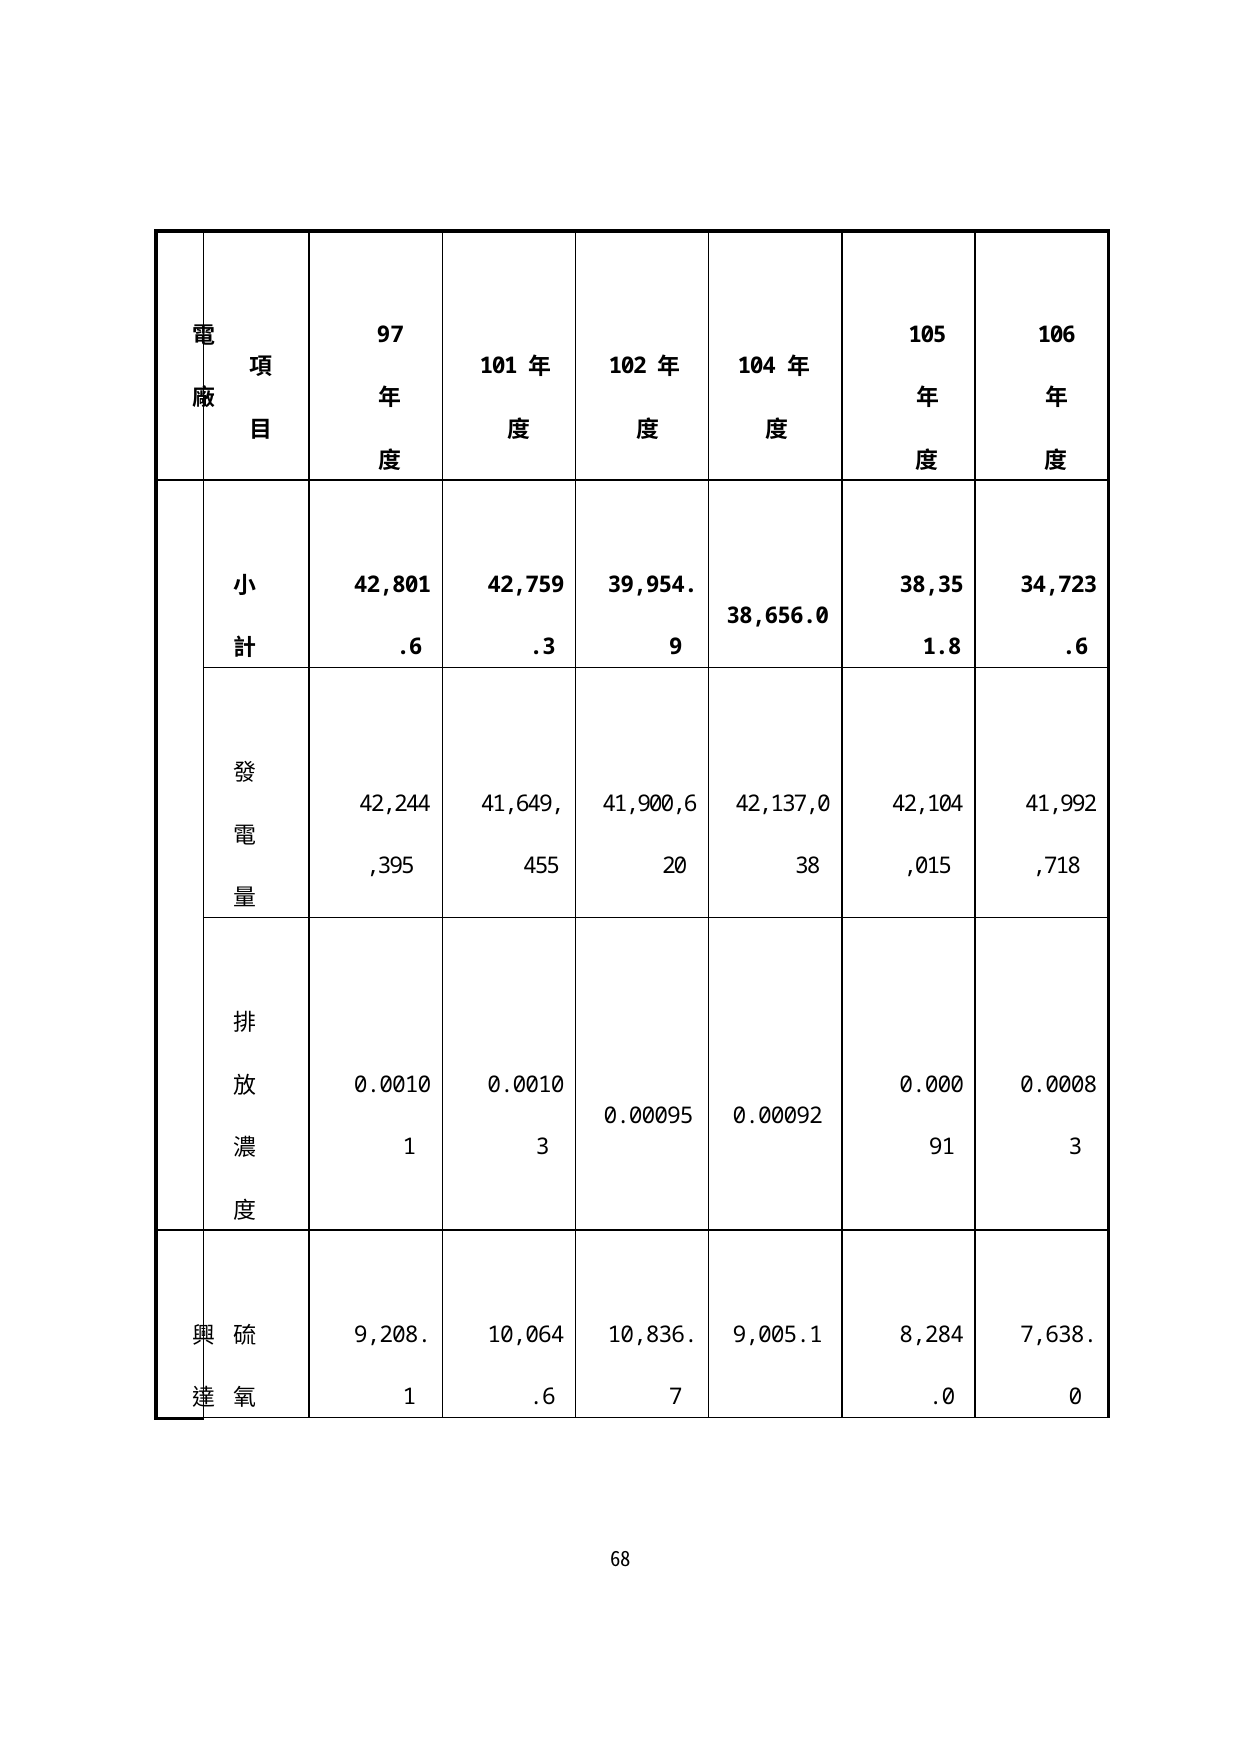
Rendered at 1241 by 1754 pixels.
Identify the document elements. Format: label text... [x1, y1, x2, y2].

table_cell 0.00101 [310, 918, 442, 1229]
table_cell 9,005.1 [709, 1231, 841, 1417]
table_header 106年度 [976, 233, 1107, 479]
table_header 102年度 [576, 233, 708, 479]
table_header 項目 [204, 233, 308, 479]
table_cell 42,759.3 [443, 481, 575, 667]
table_cell 排放濃度 [204, 918, 308, 1229]
table_cell 34,723.6 [976, 481, 1107, 667]
table_cell 38,351.8 [843, 481, 974, 667]
table_cell 8,284.0 [843, 1231, 974, 1417]
table_cell 0.00092 [709, 918, 841, 1229]
table_cell 台中 [158, 481, 203, 1229]
table_cell 41,649,455 [443, 668, 575, 917]
table_cell 10,836.7 [576, 1231, 708, 1417]
table_cell 0.00083 [976, 918, 1107, 1229]
table_cell 9,208.1 [310, 1231, 442, 1417]
table_cell 7,638.0 [976, 1231, 1107, 1417]
table_cell 0.00103 [443, 918, 575, 1229]
table_cell 小計 [204, 481, 308, 667]
table_cell 42,801.6 [310, 481, 442, 667]
table_cell 興達 [195, 1392, 203, 1405]
table_cell 39,954.9 [576, 481, 708, 667]
table_cell 42,104,015 [843, 668, 974, 917]
table_header 105年度 [843, 233, 974, 479]
table_cell 42,244,395 [310, 668, 442, 917]
table_cell 硫氧化物 [204, 1231, 308, 1417]
table_header 電廠 [158, 233, 203, 479]
table_cell 0.00095 [576, 918, 708, 1229]
table_cell 10,064.6 [443, 1231, 575, 1417]
table_cell 發電量 [204, 668, 308, 917]
table_cell 41,900,620 [576, 668, 708, 917]
table_cell 41,992,718 [976, 668, 1107, 917]
table_header 101年度 [443, 233, 575, 479]
table_cell 42,137,038 [709, 668, 841, 917]
table_cell 38,656.0 [709, 481, 841, 667]
table_cell 興達 [158, 1231, 203, 1417]
table_header 97年度 [310, 233, 442, 479]
table_header 104年度 [709, 233, 841, 479]
table_cell 0.00091 [843, 918, 974, 1229]
